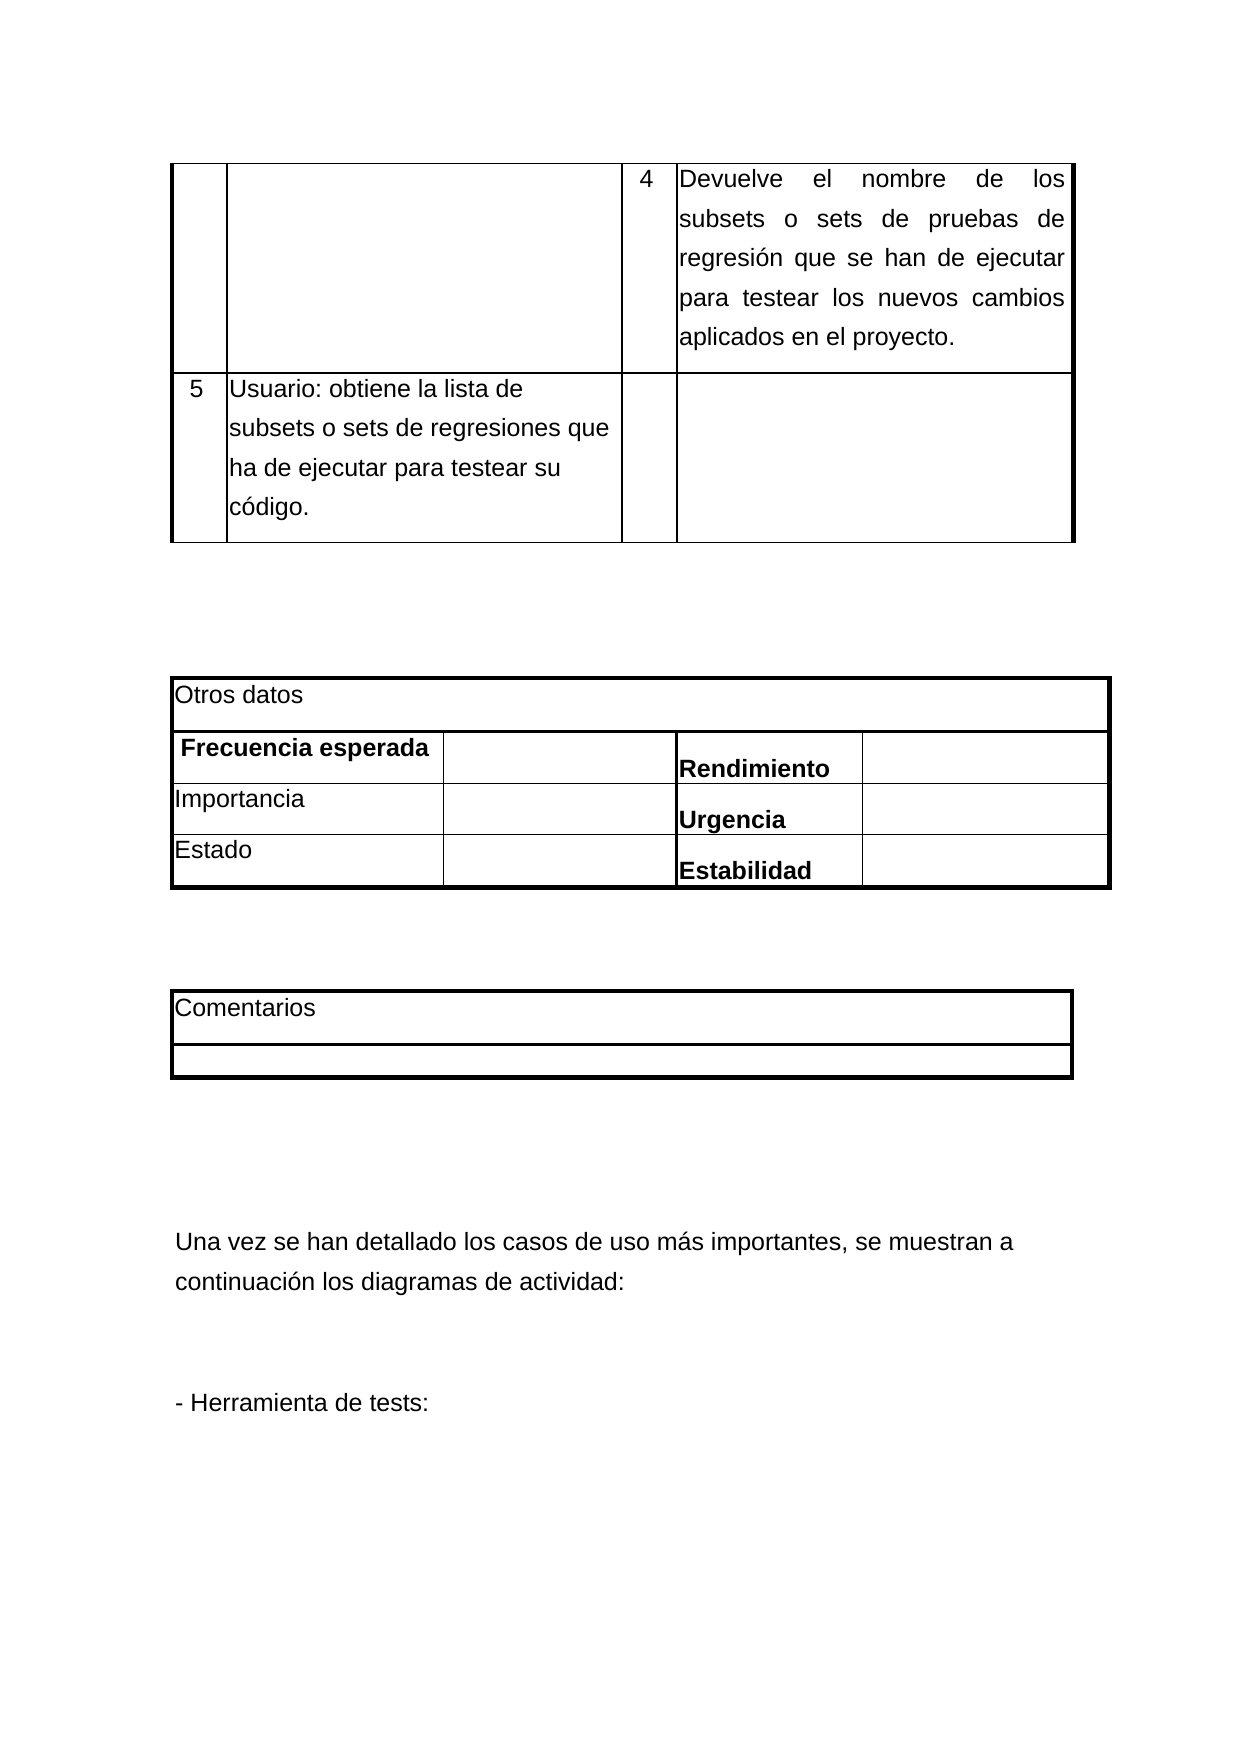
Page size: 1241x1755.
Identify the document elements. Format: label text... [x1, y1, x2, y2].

table_cell [444, 733, 675, 782]
text Una vez se han detallado los casos de uso más importantes, se muestran a continuación los diagramas de actividad: [175, 1227, 1065, 1296]
table_cell Estado [174, 835, 443, 885]
table_header Comentarios [174, 993, 1070, 1043]
table_cell [174, 1046, 1070, 1075]
table_cell Estabilidad [678, 835, 862, 885]
table_cell 5 [174, 374, 226, 542]
table_cell [623, 374, 676, 542]
table_cell Usuario: obtiene la lista de subsets o sets de regresiones que ha de ejecutar para testear su código. [228, 374, 621, 542]
table_cell Urgencia [678, 784, 862, 834]
text - Herramienta de tests: [175, 1388, 1065, 1417]
table_cell [678, 374, 1071, 542]
table_cell [863, 733, 1107, 782]
table_cell Importancia [174, 784, 443, 834]
table_cell [863, 784, 1107, 834]
table_cell Rendimiento [678, 733, 862, 782]
table_cell [228, 164, 621, 372]
table_header Otros datos [174, 680, 1107, 730]
table_cell 4 [623, 164, 676, 372]
table_cell Devuelve el nombre de los subsets o sets de pruebas de regresión que se han de ejecutar para testear los nuevos cambios aplicados en el proyecto. [678, 164, 1071, 372]
table_cell Frecuencia esperada [174, 733, 443, 782]
table_cell [444, 835, 675, 885]
table_cell [863, 835, 1107, 885]
table_cell [444, 784, 675, 834]
table_cell [174, 164, 226, 372]
